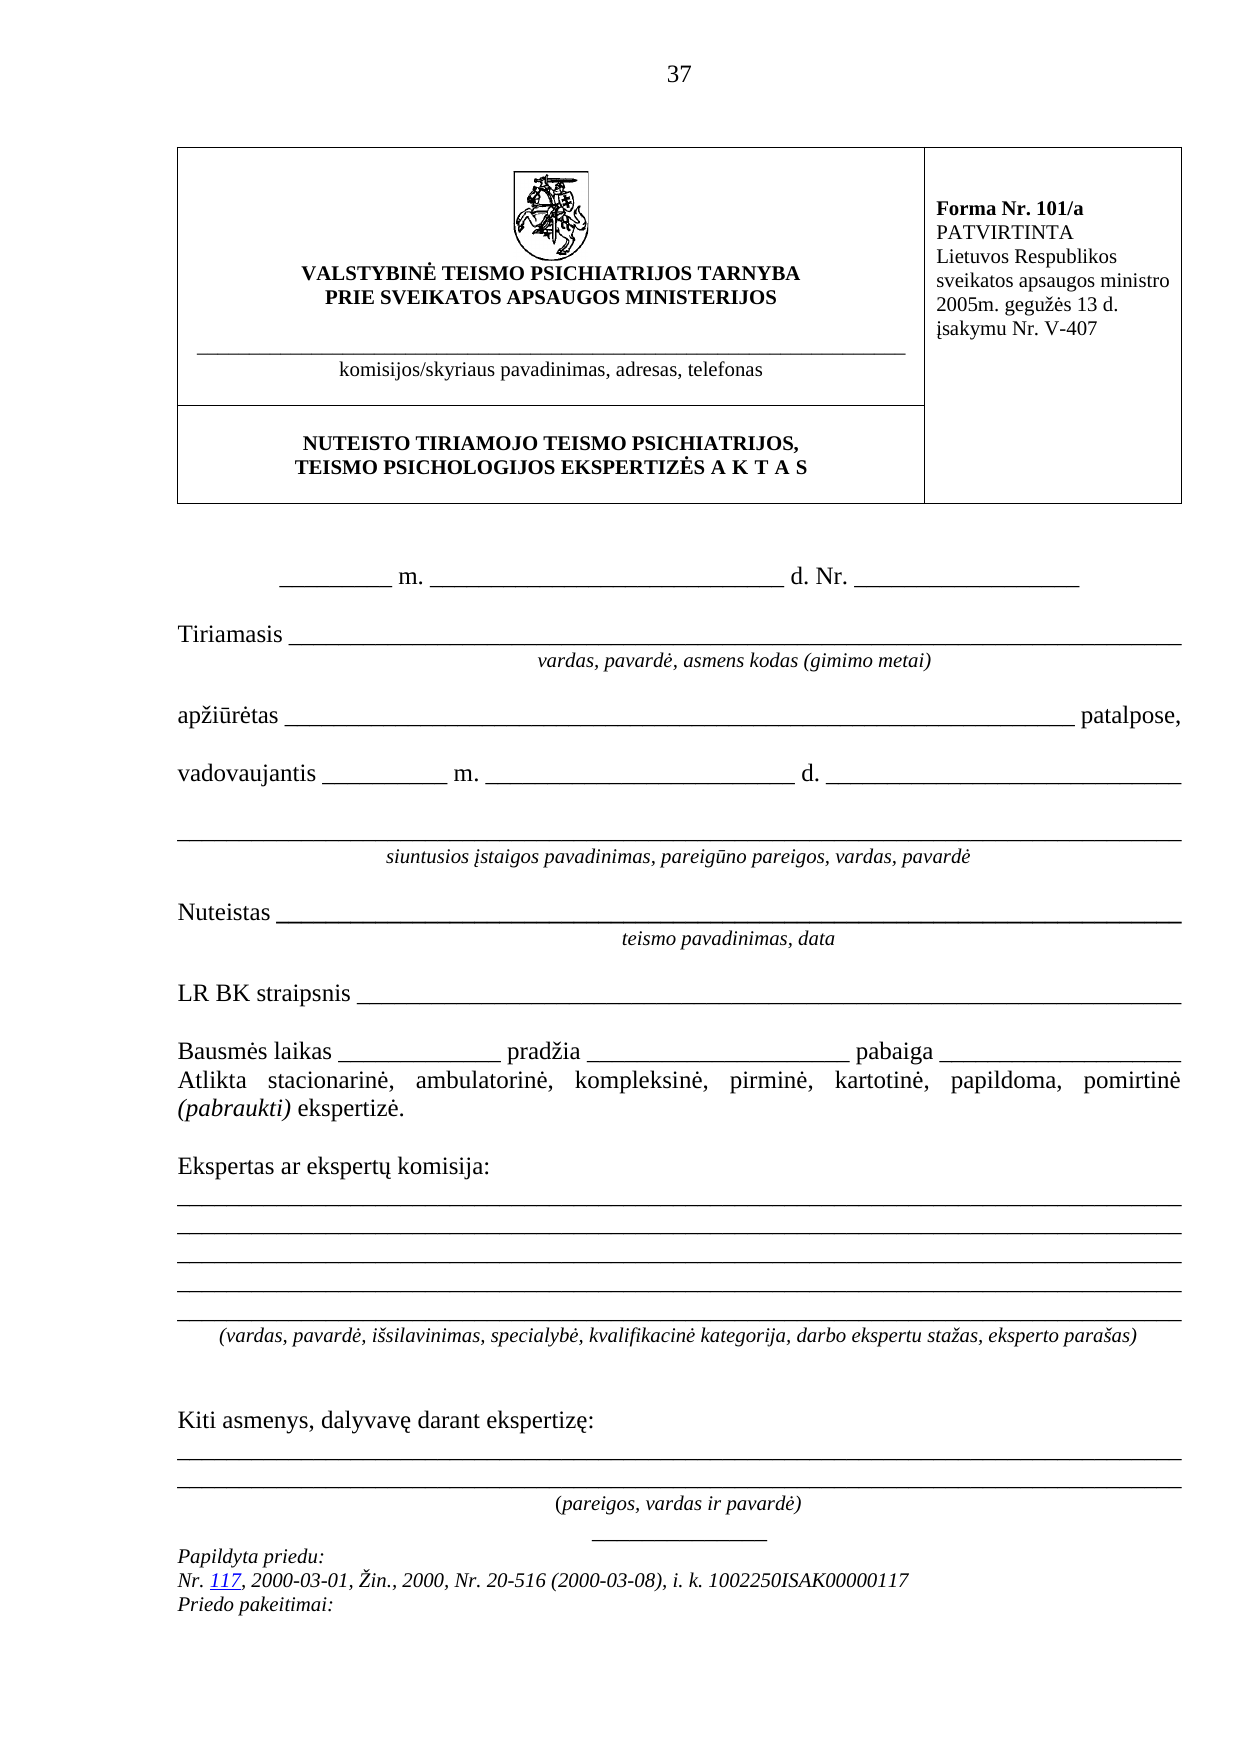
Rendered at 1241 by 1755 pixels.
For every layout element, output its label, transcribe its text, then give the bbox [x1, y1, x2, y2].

text Bausmės laikas _____________ pradžia _____________________ pabaiga [177, 1036, 1181, 1065]
text vadovaujantis __________ m. d. [177, 758, 1181, 787]
text LR BK straipsnis [177, 978, 1181, 1007]
text _________ m. d. Nr. __________________ [177, 561, 1181, 590]
text Papildyta priedu: [177, 1544, 1181, 1568]
text Atlikta stacionarinė, ambulatorinė, kompleksinė, pirminė, kartotinė, papildoma, pomirtinė (pabraukti) ekspertizė. [177, 1065, 1181, 1122]
text vardas, pavardė, asmens kodas (gimimo metai) [177, 647, 1181, 672]
text ______________ [177, 1515, 1181, 1544]
text Nr. 117, 2000-03-01, Žin., 2000, Nr. 20-516 (2000-03-08), i. k. 1002250ISAK00000117 [177, 1568, 1181, 1592]
text siuntusios įstaigos pavadinimas, pareigūno pareigos, vardas, pavardė [177, 844, 1181, 868]
text Tiriamasis [177, 619, 1181, 647]
subtitle Nuteistas [177, 897, 1181, 926]
text Ekspertas ar ekspertų komisija: [177, 1151, 1181, 1180]
table_header VALSTYBINĖ TEISMO PSICHIATRIJOS TARNYBA PRIE SVEIKATOS APSAUGOS MINISTERIJOS ____________________________________________________________________ komisijos/skyriaus pavadinimas, adresas, telefonas [178, 148, 924, 405]
table_header Forma Nr. 101/a PATVIRTINTA Lietuvos Respublikos sveikatos apsaugos ministro 2005m. gegužės 13 d. įsakymu Nr. V-407 [925, 148, 1181, 503]
subtitle teismo pavadinimas, data [177, 926, 1181, 950]
text (pareigos, vardas ir pavardė) [177, 1491, 1181, 1515]
text Priedo pakeitimai: [177, 1592, 1181, 1616]
table_cell NUTEISTO TIRIAMOJO TEISMO PSICHIATRIJOS, TEISMO PSICHOLOGIJOS EKSPERTIZĖS AKTAS [178, 406, 924, 503]
text Kiti asmenys, dalyvavę darant ekspertizę: [177, 1405, 1181, 1434]
text apžiūrėtas patalpose, [177, 700, 1181, 729]
text (vardas, pavardė, išsilavinimas, specialybė, kvalifikacinė kategorija, darbo ekspertu stažas, eksperto parašas) [177, 1323, 1181, 1347]
